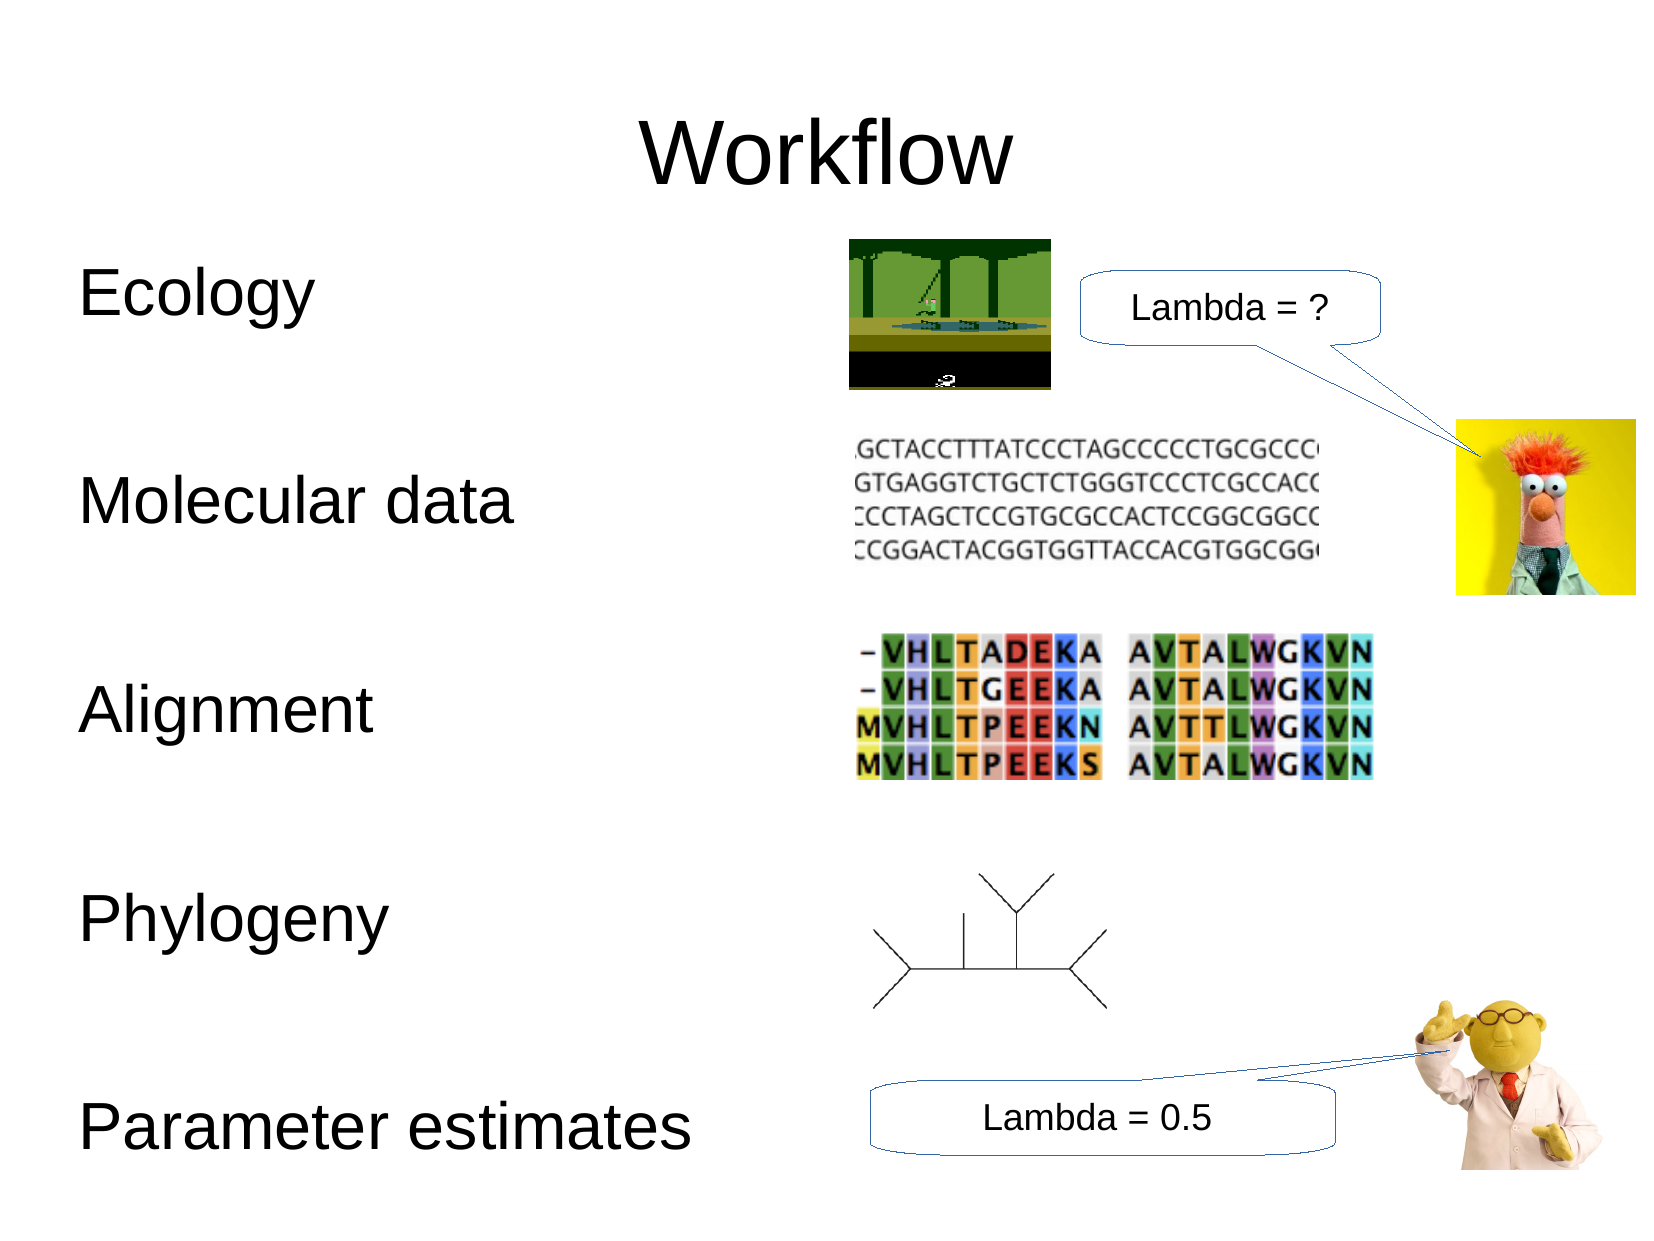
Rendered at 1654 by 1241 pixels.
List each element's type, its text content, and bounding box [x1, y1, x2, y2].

picture [849, 257, 1051, 391]
title Workflow [82, 49, 1571, 257]
list Ecology Molecular data Alignment Phylogeny Parameter estimates [7, 255, 706, 1241]
picture [1409, 999, 1606, 1171]
picture [870, 869, 1111, 1010]
picture [855, 434, 1319, 567]
text_box Lambda = 0.5 [870, 1050, 1450, 1156]
picture [855, 632, 1376, 781]
text_box Lambda = ? [1080, 270, 1481, 457]
picture [1456, 419, 1636, 595]
